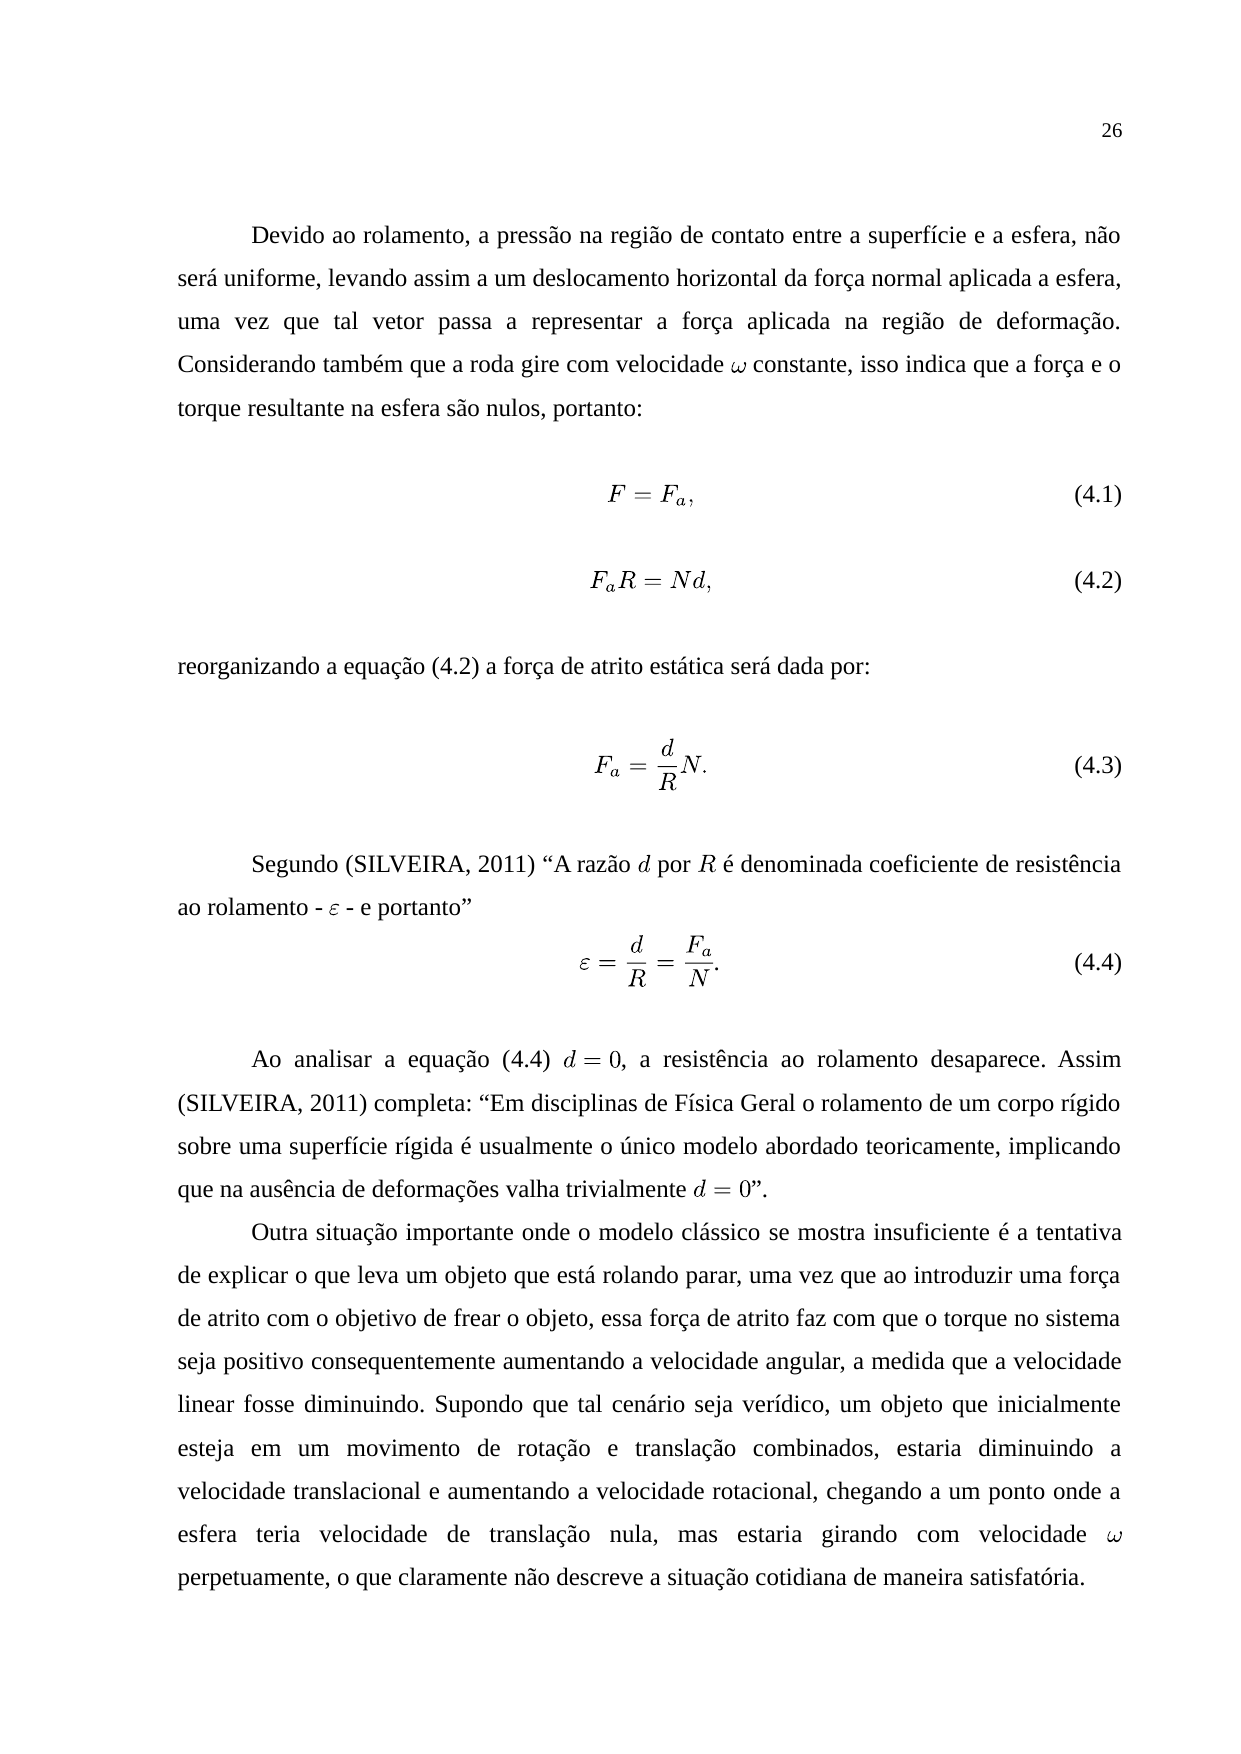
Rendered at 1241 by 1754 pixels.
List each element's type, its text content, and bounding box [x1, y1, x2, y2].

text reorganizando a equação (4.2) a força de atrito estática será dada por: [177, 651, 1122, 680]
text (4.2) [177, 565, 1122, 594]
text Ao analisar a equação (4.4) , a resistência ao rolamento desaparece. Assim (SILVEIRA, 2011) completa: “Em disciplinas de Física Geral o rolamento de um corpo rígido sobre uma superfície rígida é usualmente o único modelo abordado teoricamente, implicando que na ausência de deformações valha trivialmente ”. [177, 1044, 1122, 1203]
text (4.3) [177, 738, 1122, 791]
text Segundo (SILVEIRA, 2011) “A razão por é denominada coeficiente de resistência ao rolamento - - e portanto” [177, 849, 1122, 921]
text (4.1) [177, 479, 1122, 508]
text Outra situação importante onde o modelo clássico se mostra insuficiente é a tentativa de explicar o que leva um objeto que está rolando parar, uma vez que ao introduzir uma força de atrito com o objetivo de frear o objeto, essa força de atrito faz com que o torque no sistema seja positivo consequentemente aumentando a velocidade angular, a medida que a velocidade linear fosse diminuindo. Supondo que tal cenário seja verídico, um objeto que inicialmente esteja em um movimento de rotação e translação combinados, estaria diminuindo a velocidade translacional e aumentando a velocidade rotacional, chegando a um ponto onde a esfera teria velocidade de translação nula, mas estaria girando com velocidade perpetuamente, o que claramente não descreve a situação cotidiana de maneira satisfatória. [177, 1217, 1122, 1591]
text . (4.4) [704, 935, 1122, 987]
text Devido ao rolamento, a pressão na região de contato entre a superfície e a esfera, não será uniforme, levando assim a um deslocamento horizontal da força normal aplicada a esfera, uma vez que tal vetor passa a representar a força aplicada na região de deformação. Considerando também que a roda gire com velocidade constante, isso indica que a força e o torque resultante na esfera são nulos, portanto: [177, 220, 1122, 421]
text [177, 935, 639, 987]
